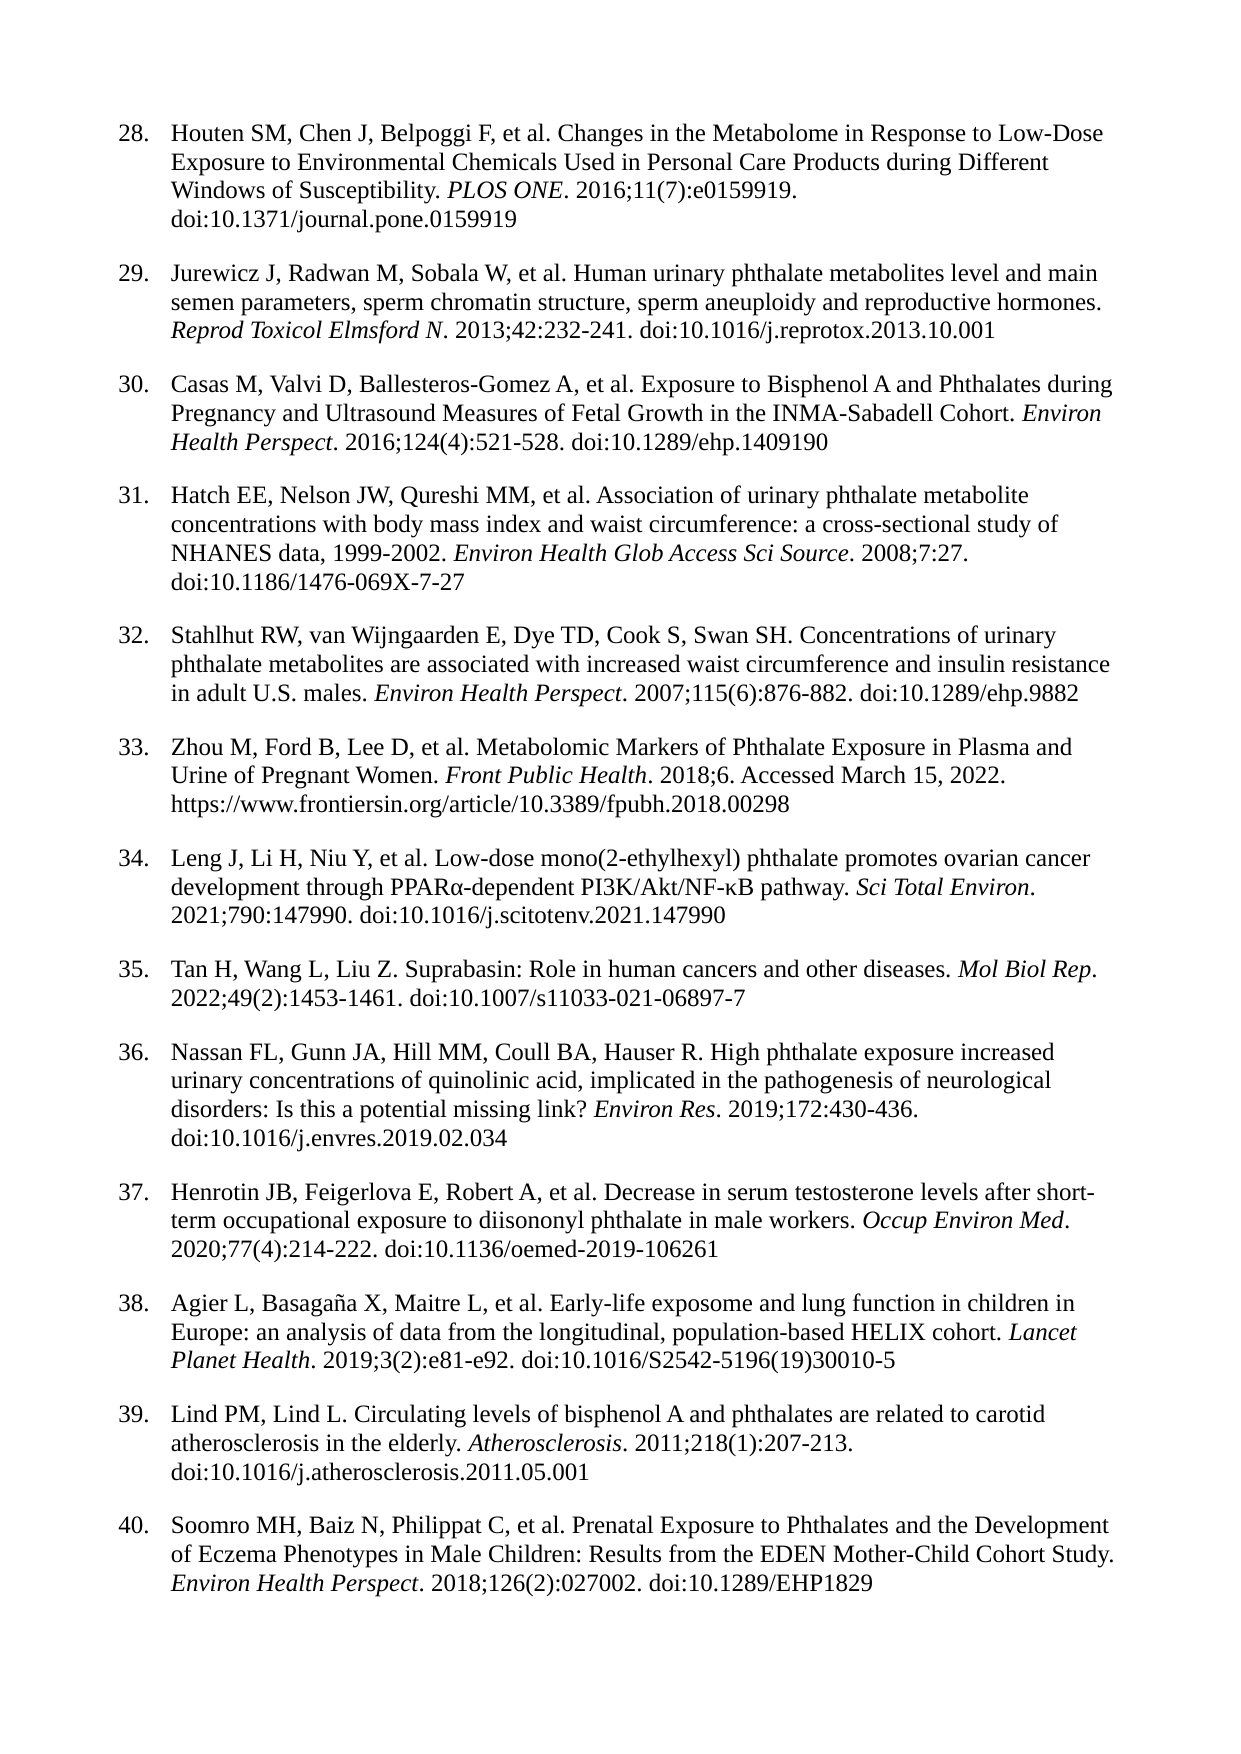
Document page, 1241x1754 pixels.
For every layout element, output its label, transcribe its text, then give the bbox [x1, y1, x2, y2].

text 36. Nassan FL, Gunn JA, Hill MM, Coull BA, Hauser R. High phthalate exposure increased urinary concentrations of quinolinic acid, implicated in the pathogenesis of neurological disorders: Is this a potential missing link? Environ Res. 2019;172:430-436. doi:10.1016/j.envres.2019.02.034 [118, 1037, 1122, 1152]
text 30. Casas M, Valvi D, Ballesteros-Gomez A, et al. Exposure to Bisphenol A and Phthalates during Pregnancy and Ultrasound Measures of Fetal Growth in the INMA-Sabadell Cohort. Environ Health Perspect. 2016;124(4):521-528. doi:10.1289/ehp.1409190 [118, 369, 1122, 456]
text 31. Hatch EE, Nelson JW, Qureshi MM, et al. Association of urinary phthalate metabolite concentrations with body mass index and waist circumference: a cross-sectional study of NHANES data, 1999-2002. Environ Health Glob Access Sci Source. 2008;7:27. doi:10.1186/1476-069X-7-27 [118, 481, 1122, 596]
text 32. Stahlhut RW, van Wijngaarden E, Dye TD, Cook S, Swan SH. Concentrations of urinary phthalate metabolites are associated with increased waist circumference and insulin resistance in adult U.S. males. Environ Health Perspect. 2007;115(6):876-882. doi:10.1289/ehp.9882 [118, 621, 1122, 707]
text 29. Jurewicz J, Radwan M, Sobala W, et al. Human urinary phthalate metabolites level and main semen parameters, sperm chromatin structure, sperm aneuploidy and reproductive hormones. Reprod Toxicol Elmsford N. 2013;42:232-241. doi:10.1016/j.reprotox.2013.10.001 [118, 258, 1122, 344]
text 34. Leng J, Li H, Niu Y, et al. Low-dose mono(2-ethylhexyl) phthalate promotes ovarian cancer development through PPARα-dependent PI3K/Akt/NF-κB pathway. Sci Total Environ. 2021;790:147990. doi:10.1016/j.scitotenv.2021.147990 [118, 843, 1122, 929]
text 39. Lind PM, Lind L. Circulating levels of bisphenol A and phthalates are related to carotid atherosclerosis in the elderly. Atherosclerosis. 2011;218(1):207-213. doi:10.1016/j.atherosclerosis.2011.05.001 [118, 1399, 1122, 1486]
text 40. Soomro MH, Baiz N, Philippat C, et al. Prenatal Exposure to Phthalates and the Development of Eczema Phenotypes in Male Children: Results from the EDEN Mother-Child Cohort Study. Environ Health Perspect. 2018;126(2):027002. doi:10.1289/EHP1829 [118, 1511, 1122, 1597]
text 35. Tan H, Wang L, Liu Z. Suprabasin: Role in human cancers and other diseases. Mol Biol Rep. 2022;49(2):1453-1461. doi:10.1007/s11033-021-06897-7 [118, 954, 1122, 1012]
text 33. Zhou M, Ford B, Lee D, et al. Metabolomic Markers of Phthalate Exposure in Plasma and Urine of Pregnant Women. Front Public Health. 2018;6. Accessed March 15, 2022. https://www.frontiersin.org/article/10.3389/fpubh.2018.00298 [118, 732, 1122, 818]
text 38. Agier L, Basagaña X, Maitre L, et al. Early-life exposome and lung function in children in Europe: an analysis of data from the longitudinal, population-based HELIX cohort. Lancet Planet Health. 2019;3(2):e81-e92. doi:10.1016/S2542-5196(19)30010-5 [118, 1288, 1122, 1374]
text 28. Houten SM, Chen J, Belpoggi F, et al. Changes in the Metabolome in Response to Low-Dose Exposure to Environmental Chemicals Used in Personal Care Products during Different Windows of Susceptibility. PLOS ONE. 2016;11(7):e0159919. doi:10.1371/journal.pone.0159919 [118, 118, 1122, 233]
text 37. Henrotin JB, Feigerlova E, Robert A, et al. Decrease in serum testosterone levels after short-term occupational exposure to diisononyl phthalate in male workers. Occup Environ Med. 2020;77(4):214-222. doi:10.1136/oemed-2019-106261 [118, 1177, 1122, 1263]
